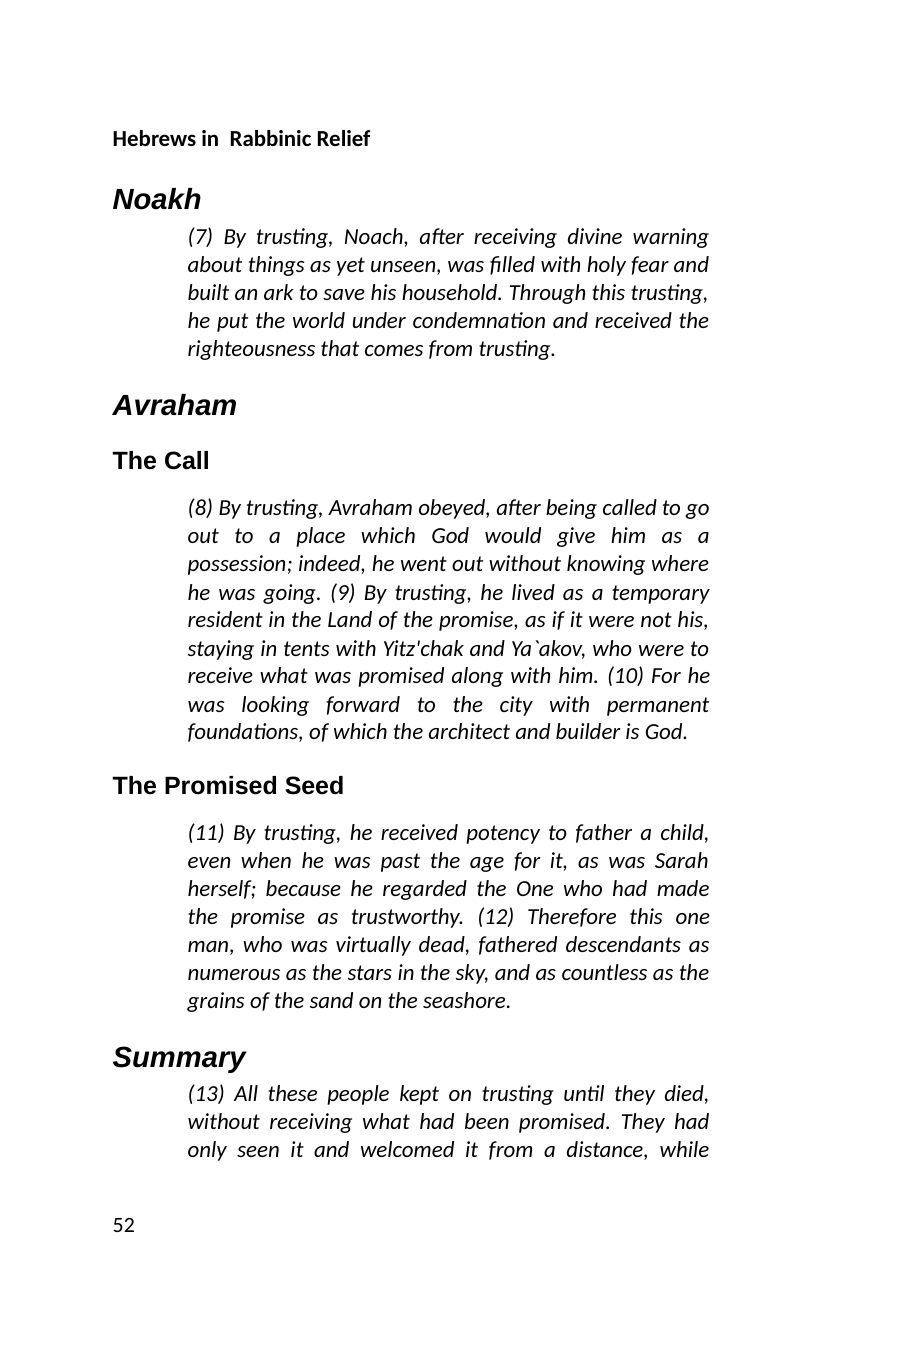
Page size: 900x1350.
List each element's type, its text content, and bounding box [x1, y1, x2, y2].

subtitle Avraham [112, 388, 787, 421]
subtitle The Promised Seed [112, 771, 787, 799]
text (13) All these people kept on trusting until they died, without receiving what had been promised. They had only seen it and welcomed it from a distance, while [187, 1079, 712, 1163]
subtitle Summary [112, 1040, 787, 1073]
subtitle The Call [112, 446, 787, 475]
subtitle Noakh [112, 182, 787, 216]
text (8) By trusting, Avraham obeyed, after being called to go out to a place which God would give him as a possession; indeed, he went out without knowing where he was going. (9) By trusting, he lived as a temporary resident in the Land of the promise, as if it were not his, staying in tents with Yitz'chak and Ya`akov, who were to receive what was promised along with him. (10) For he was looking forward to the city with permanent foundations, of which the architect and builder is God. [187, 493, 712, 746]
text (7) By trusting, Noach, after receiving divine warning about things as yet unseen, was filled with holy fear and built an ark to save his household. Through this trusting, he put the world under condemnation and received the righteousness that comes from trusting. [187, 222, 712, 362]
text (11) By trusting, he received potency to father a child, even when he was past the age for it, as was Sarah herself; because he regarded the One who had made the promise as trustworthy. (12) Therefore this one man, who was virtually dead, fathered descendants as numerous as the stars in the sky, and as countless as the grains of the sand on the seashore. [187, 818, 712, 1014]
